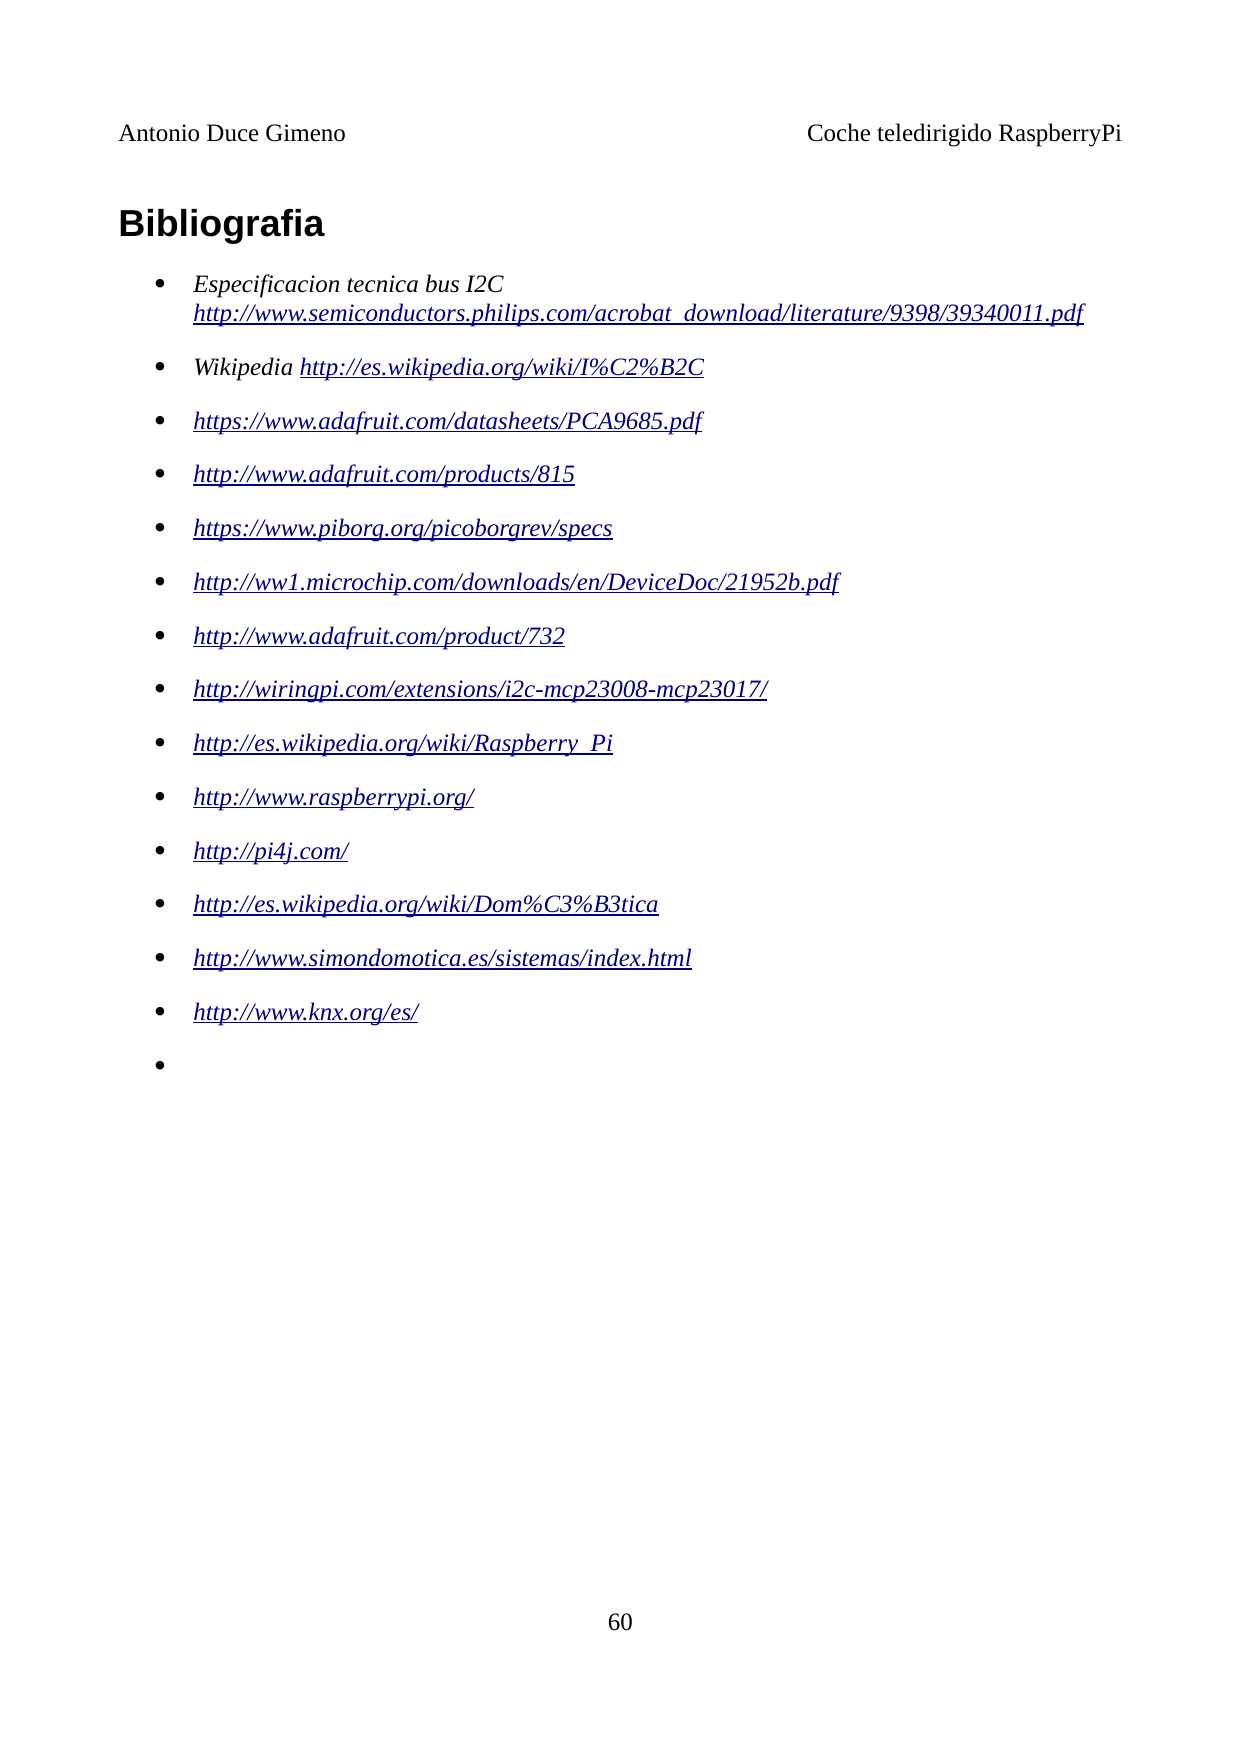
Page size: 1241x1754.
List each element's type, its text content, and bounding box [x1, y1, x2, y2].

list http://www.simondomotica.es/sistemas/index.html [156, 943, 1122, 972]
list http://pi4j.com/ [156, 836, 1122, 864]
list http://www.raspberrypi.org/ [156, 782, 1122, 811]
list http://wiringpi.com/extensions/i2c-mcp23008-mcp23017/ [156, 674, 1122, 703]
list http://es.wikipedia.org/wiki/Raspberry_Pi [156, 728, 1122, 757]
list Wikipedia http://es.wikipedia.org/wiki/I%C2%B2C [156, 352, 1122, 381]
list http://www.adafruit.com/product/732 [156, 621, 1122, 649]
subtitle Bibliografia [118, 201, 1122, 244]
list http://es.wikipedia.org/wiki/Dom%C3%B3tica [156, 889, 1122, 918]
list http://ww1.microchip.com/downloads/en/DeviceDoc/21952b.pdf [156, 567, 1122, 596]
list Especificacion tecnica bus I2C http://www.semiconductors.philips.com/acrobat_download/literature/9398/39340011.pdf [156, 269, 1122, 327]
list https://www.adafruit.com/datasheets/PCA9685.pdf [156, 406, 1122, 434]
list http://www.adafruit.com/products/815 [156, 459, 1122, 488]
list https://www.piborg.org/picoborgrev/specs [156, 513, 1122, 542]
list http://www.knx.org/es/ [156, 997, 1122, 1026]
